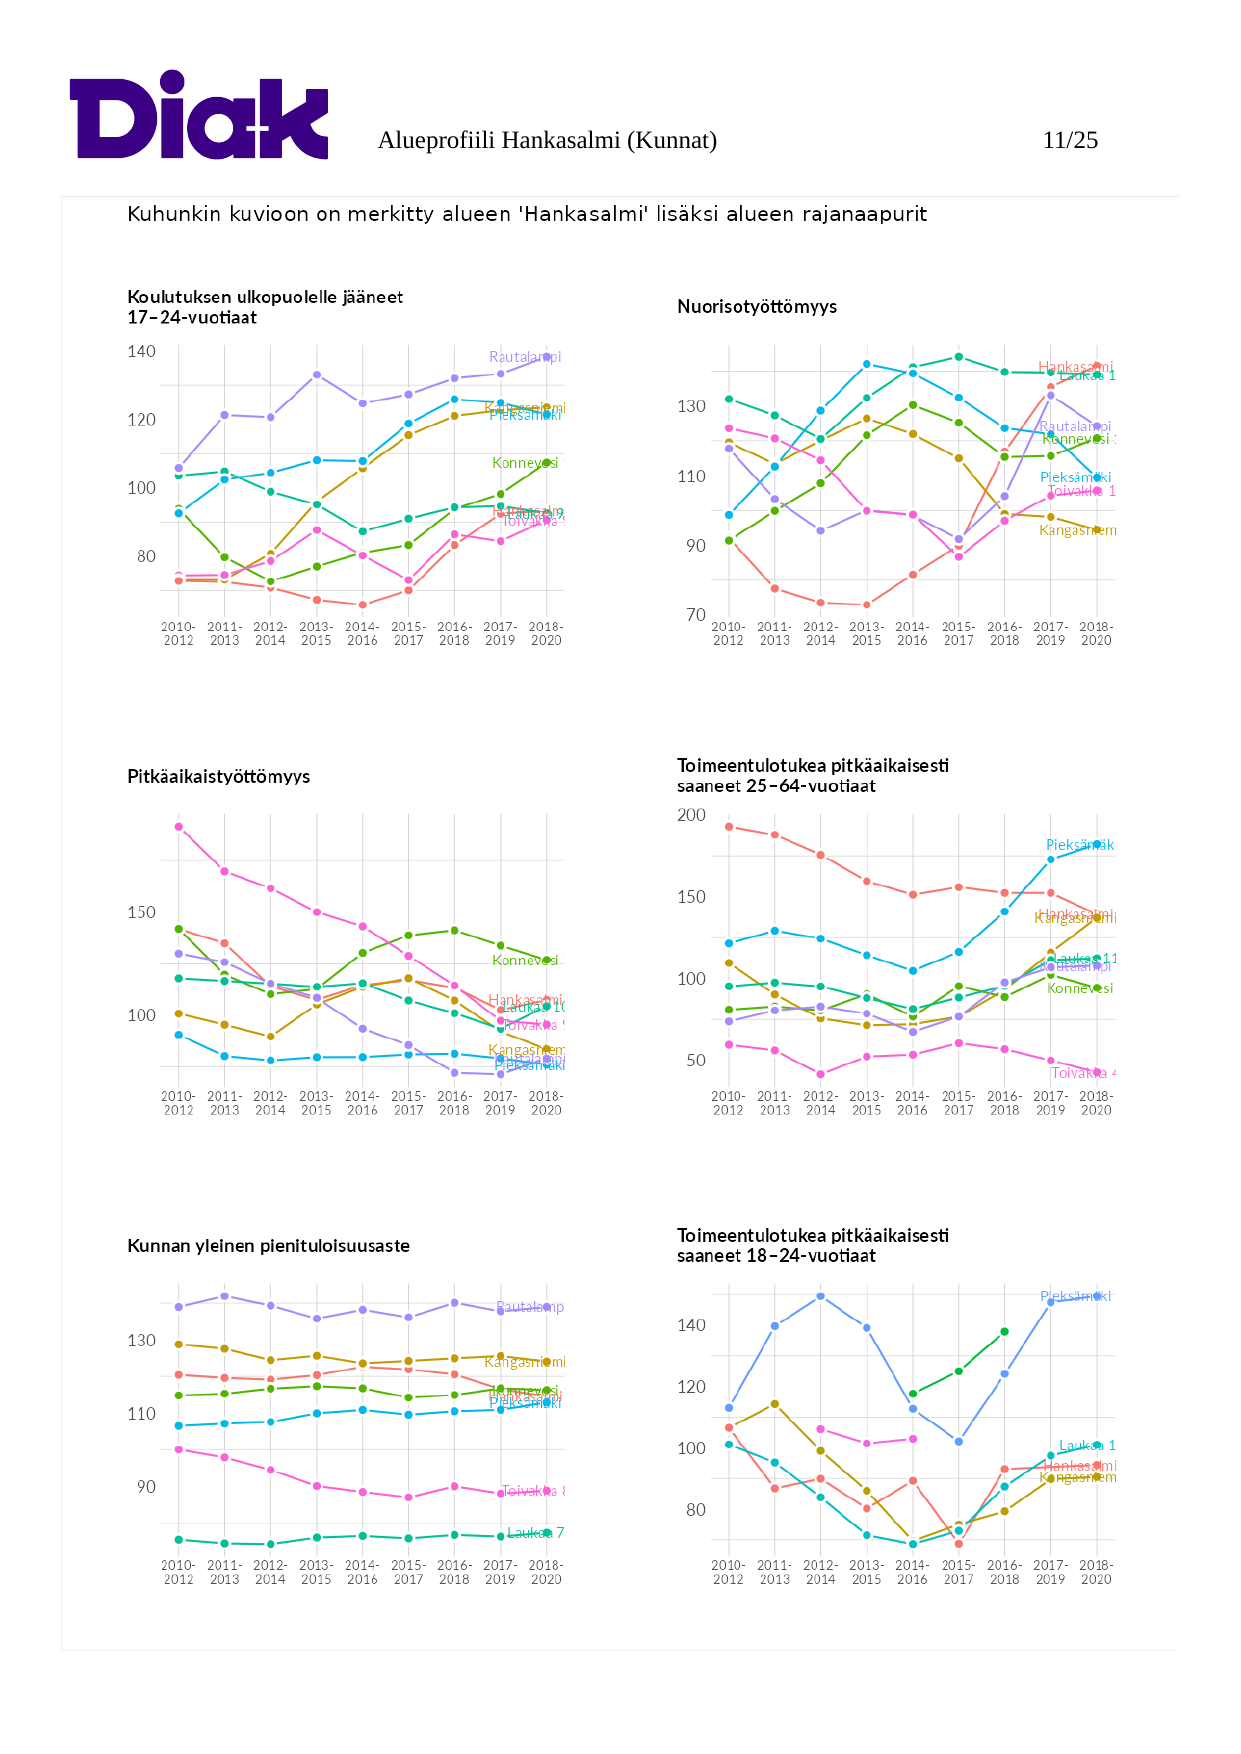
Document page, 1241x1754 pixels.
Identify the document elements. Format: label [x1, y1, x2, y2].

picture [61, 196, 1179, 1651]
